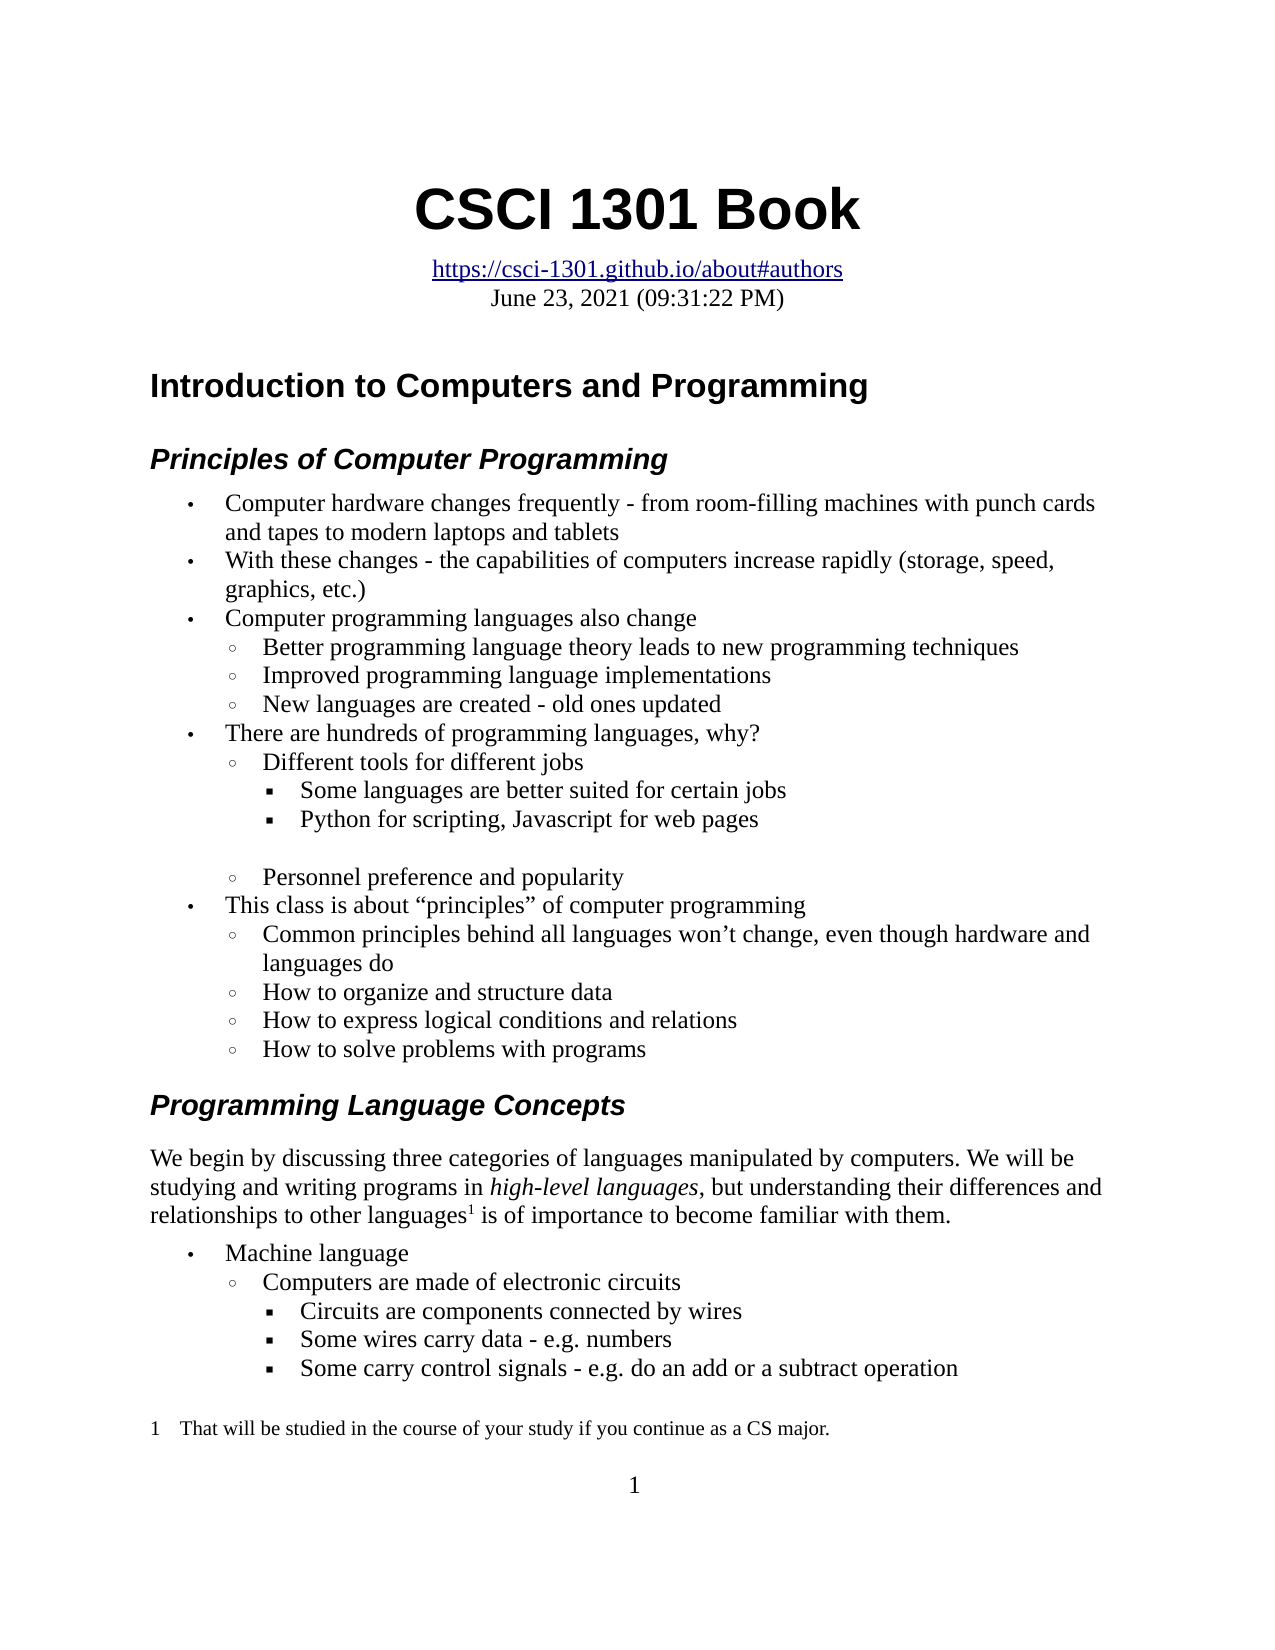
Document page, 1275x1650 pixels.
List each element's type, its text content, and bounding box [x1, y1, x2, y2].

list Computer programming languages also change [187, 603, 1125, 632]
list How to express logical conditions and relations [225, 1006, 1125, 1034]
list Some wires carry data - e.g. numbers [262, 1324, 1125, 1353]
list How to organize and structure data [225, 977, 1125, 1006]
list With these changes - the capabilities of computers increase rapidly (storage, speed, graphics, etc.) [187, 546, 1125, 603]
subtitle Principles of Computer Programming [150, 442, 1125, 476]
list Computers are made of electronic circuits [225, 1267, 1125, 1296]
text June 23, 2021 (09:31:22 PM) [150, 283, 1125, 312]
list Python for scripting, Javascript for web pages [262, 804, 1125, 862]
list Common principles behind all languages won’t change, even though hardware and languages do [225, 919, 1125, 977]
list Some languages are better suited for certain jobs [262, 776, 1125, 804]
list Better programming language theory leads to new programming techniques [225, 632, 1125, 661]
list Machine language [187, 1238, 1125, 1267]
list This class is about “principles” of computer programming [187, 891, 1125, 919]
title CSCI 1301 Book [150, 175, 1125, 242]
list Some carry control signals - e.g. do an add or a subtract operation [262, 1353, 1125, 1382]
list Computer hardware changes frequently - from room-filling machines with punch cards and tapes to modern laptops and tablets [187, 488, 1125, 546]
subtitle Introduction to Computers and Programming [150, 366, 1125, 404]
list New languages are created - old ones updated [225, 689, 1125, 718]
list Improved programming language implementations [225, 661, 1125, 689]
list Personnel preference and popularity [225, 862, 1125, 891]
subtitle Programming Language Concepts [150, 1088, 1125, 1122]
list How to solve problems with programs [225, 1034, 1125, 1063]
text https://csci-1301.github.io/about#authors [150, 254, 1125, 283]
text We begin by discussing three categories of languages manipulated by computers. We will be studying and writing programs in high-level languages, but understanding their differences and relationships to other languages is of importance to become familiar with them. [150, 1143, 1125, 1229]
list Different tools for different jobs [225, 747, 1125, 776]
list Circuits are components connected by wires [262, 1296, 1125, 1324]
list There are hundreds of programming languages, why? [187, 718, 1125, 747]
text That will be studied in the course of your study if you continue as a CS major. [150, 1416, 1125, 1440]
